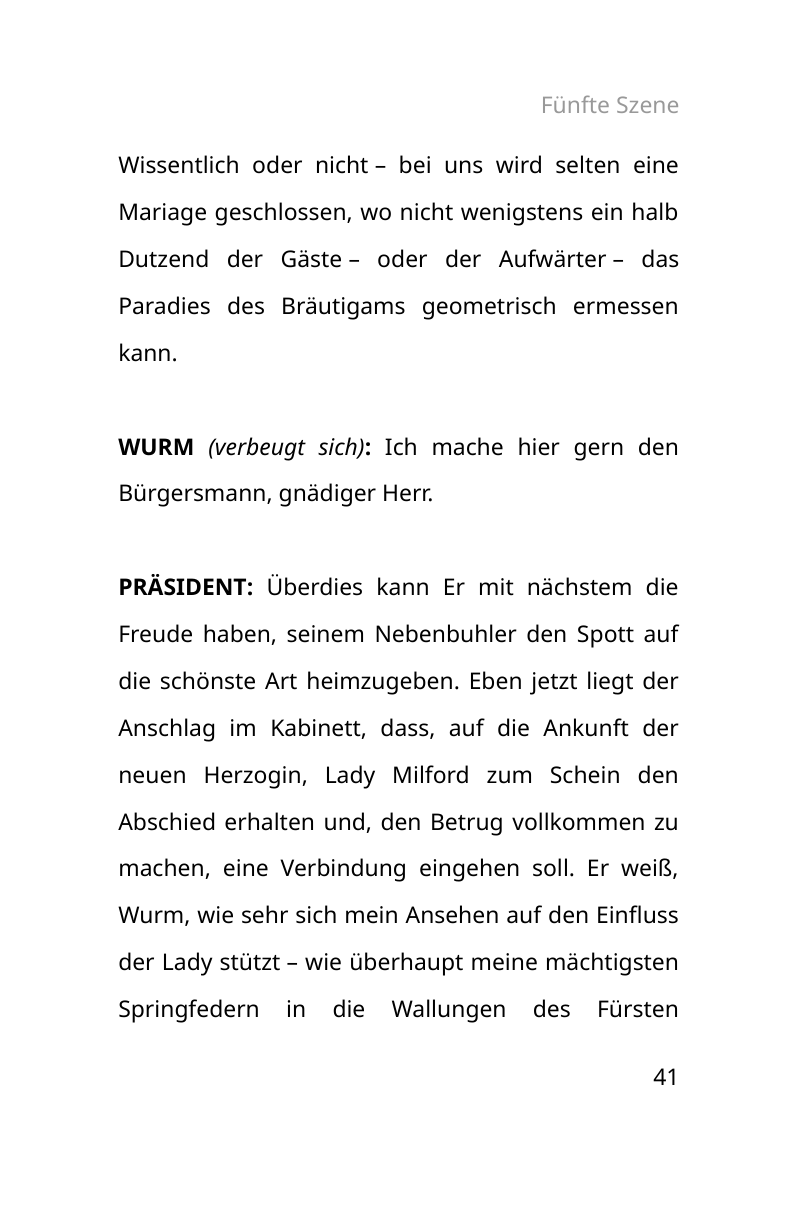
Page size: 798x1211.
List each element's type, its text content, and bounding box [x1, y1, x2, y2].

text PRÄSIDENT: Überdies kann Er mit nächstem die Freude haben, seinem Nebenbuhler den Spott auf die schönste Art heimzugeben. Eben jetzt liegt der Anschlag im Kabinett, dass, auf die Ankunft der neuen Herzogin, Lady Milford zum Schein den Abschied erhalten und, den Betrug vollkommen zu machen, eine Verbindung eingehen soll. Er weiß, Wurm, wie sehr sich mein Ansehen auf den Einfluss der Lady stützt – wie überhaupt meine mächtigsten Springfedern in die Wallungen des Fürsten [118, 536, 679, 1024]
text Wissentlich oder nicht – bei uns wird selten eine Mariage geschlossen, wo nicht wenigstens ein halb Dutzend der Gäste – oder der Aufwärter – das Paradies des Bräutigams geometrisch ermessen kann. [118, 149, 679, 368]
text WURM (verbeugt sich): Ich mache hier gern den Bürgersmann, gnädiger Herr. [118, 395, 679, 509]
